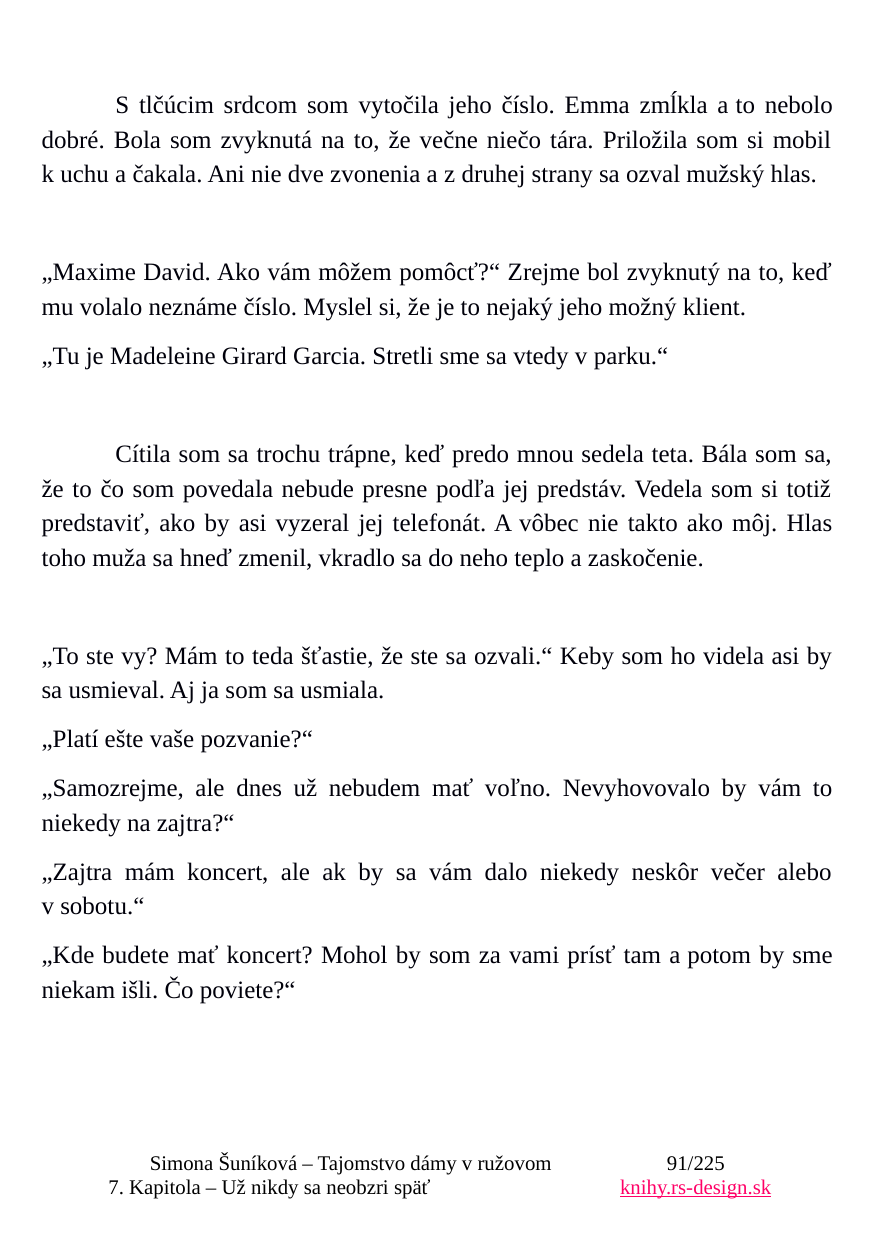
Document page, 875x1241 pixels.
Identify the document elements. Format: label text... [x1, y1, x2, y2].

text „Platí ešte vaše pozvanie?“ [41, 724, 833, 753]
text „Kde budete mať koncert? Mohol by som za vami prísť tam a potom by sme niekam išli. Čo poviete?“ [41, 940, 833, 1004]
text S tlčúcim srdcom som vytočila jeho číslo. Emma zmĺkla a to nebolo dobré. Bola som zvyknutá na to, že večne niečo tára. Priložila som si mobil k uchu a čakala. Ani nie dve zvonenia a z druhej strany sa ozval mužský hlas. [41, 90, 833, 188]
text „Zajtra mám koncert, ale ak by sa vám dalo niekedy neskôr večer alebo v sobotu.“ [41, 857, 833, 920]
text „To ste vy? Mám to teda šťastie, že ste sa ozvali.“ Keby som ho videla asi by sa usmieval. Aj ja som sa usmiala. [41, 641, 833, 704]
text Cítila som sa trochu trápne, keď predo mnou sedela teta. Bála som sa, že to čo som povedala nebude presne podľa jej predstáv. Vedela som si totiž predstaviť, ako by asi vyzeral jej telefonát. A vôbec nie takto ako môj. Hlas toho muža sa hneď zmenil, vkradlo sa do neho teplo a zaskočenie. [41, 439, 833, 571]
text „Samozrejme, ale dnes už nebudem mať voľno. Nevyhovovalo by vám to niekedy na zajtra?“ [41, 773, 833, 837]
text „Maxime David. Ako vám môžem pomôcť?“ Zrejme bol zvyknutý na to, keď mu volalo neznáme číslo. Myslel si, že je to nejaký jeho možný klient. [41, 257, 833, 321]
text „Tu je Madeleine Girard Garcia. Stretli sme sa vtedy v parku.“ [41, 341, 833, 370]
